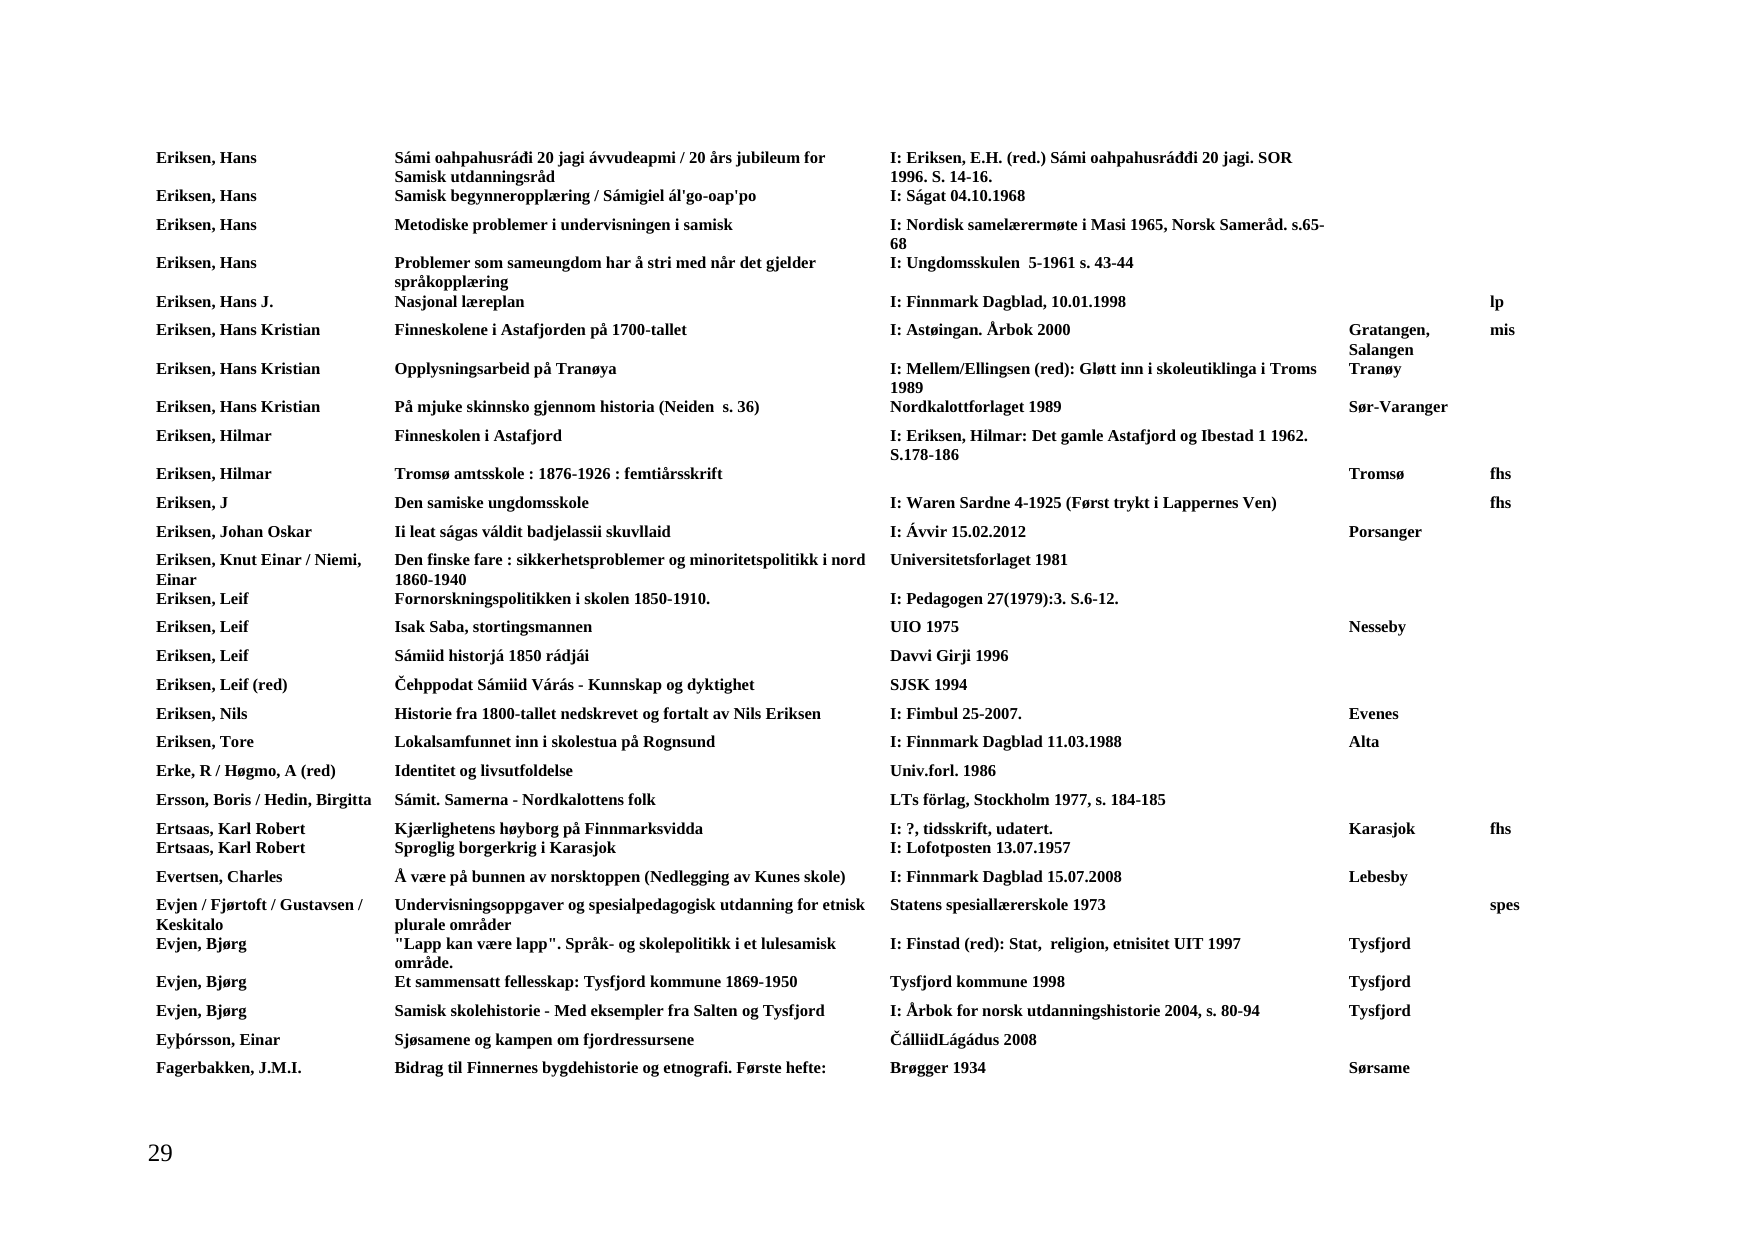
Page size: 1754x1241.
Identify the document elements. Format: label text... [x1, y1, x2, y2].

table_cell Historie fra 1800-tallet nedskrevet og fortalt av Nils Eriksen [387, 704, 883, 732]
table_cell Eriksen, Leif [149, 646, 387, 675]
table_cell [1483, 972, 1605, 1001]
table_cell [1341, 215, 1482, 253]
table_cell Lebesby [1341, 866, 1482, 895]
table_cell Problemer som sameungdom har å stri med når det gjelder språkopplæring [387, 253, 883, 291]
table_cell Čehppodat Sámiid Várás - Kunnskap og dyktighet [387, 675, 883, 703]
table_cell [1483, 426, 1605, 464]
table_cell [1341, 675, 1482, 703]
table_cell Den finske fare : sikkerhetsproblemer og minoritetspolitikk i nord 1860-1940 [387, 550, 883, 588]
table_cell I: Finnmark Dagblad 11.03.1988 [883, 732, 1341, 761]
table_cell I: Ságat 04.10.1968 [883, 186, 1341, 215]
table_cell I: Ungdomsskulen 5-1961 s. 43-44 [883, 253, 1341, 291]
table_cell I: Waren Sardne 4-1925 (Først trykt i Lappernes Ven) [883, 493, 1341, 521]
table_cell Statens spesiallærerskole 1973 [883, 895, 1341, 933]
table_cell Tromsø [1341, 464, 1482, 493]
table_cell [1483, 550, 1605, 588]
table_cell spes [1483, 895, 1605, 933]
table_cell [1341, 646, 1482, 675]
table_cell Porsanger [1341, 521, 1482, 550]
table_cell Bidrag til Finnernes bygdehistorie og etnografi. Første hefte: [387, 1058, 883, 1087]
table_cell fhs [1483, 464, 1605, 493]
table_cell Eriksen, Hans [149, 215, 387, 253]
table_cell Eriksen, Johan Oskar [149, 521, 387, 550]
table_cell fhs [1483, 819, 1605, 838]
table_cell Erke, R / Høgmo, A (red) [149, 761, 387, 790]
table_cell mis [1483, 320, 1605, 358]
table_cell Undervisningsoppgaver og spesialpedagogisk utdanning for etnisk plurale områder [387, 895, 883, 933]
table_cell [1341, 550, 1482, 588]
table_cell I: Fimbul 25-2007. [883, 704, 1341, 732]
table_cell [1483, 589, 1605, 617]
table_cell [1483, 675, 1605, 703]
table_cell I: Astøingan. Årbok 2000 [883, 320, 1341, 358]
table_cell Tromsø amtsskole : 1876-1926 : femtiårsskrift [387, 464, 883, 493]
table_cell I: Årbok for norsk utdanningshistorie 2004, s. 80-94 [883, 1001, 1341, 1029]
table_cell Ersson, Boris / Hedin, Birgitta [149, 790, 387, 818]
table_cell Ertsaas, Karl Robert [149, 819, 387, 838]
table_cell [1483, 253, 1605, 291]
table_cell Eriksen, Leif [149, 617, 387, 646]
table_cell Kjærlighetens høyborg på Finnmarksvidda [387, 819, 883, 838]
table_cell [1483, 1058, 1605, 1087]
table_cell "Lapp kan være lapp". Språk- og skolepolitikk i et lulesamisk område. [387, 934, 883, 972]
table_cell [1341, 493, 1482, 521]
table_cell Samisk skolehistorie - Med eksempler fra Salten og Tysfjord [387, 1001, 883, 1029]
table_cell I: Finstad (red): Stat, religion, etnisitet UIT 1997 [883, 934, 1341, 972]
table_cell Sjøsamene og kampen om fjordressursene [387, 1029, 883, 1058]
table_cell [1341, 186, 1482, 215]
table_cell Sámiid historjá 1850 rádjái [387, 646, 883, 675]
table_cell Ii leat ságas váldit badjelassii skuvllaid [387, 521, 883, 550]
table_cell Eriksen, Hans Kristian [149, 320, 387, 358]
table_cell [1341, 761, 1482, 790]
table_cell I: Lofotposten 13.07.1957 [883, 838, 1341, 866]
table_cell På mjuke skinnsko gjennom historia (Neiden s. 36) [387, 397, 883, 426]
table_cell [1341, 426, 1482, 464]
table_cell Metodiske problemer i undervisningen i samisk [387, 215, 883, 253]
table_cell Samisk begynneropplæring / Sámigiel ál'go-oap'po [387, 186, 883, 215]
table_cell Fagerbakken, J.M.I. [149, 1058, 387, 1087]
table_cell Opplysningsarbeid på Tranøya [387, 359, 883, 397]
table_cell Gratangen, Salangen [1341, 320, 1482, 358]
table_cell [1341, 148, 1482, 186]
table_cell Davvi Girji 1996 [883, 646, 1341, 675]
table_cell Isak Saba, stortingsmannen [387, 617, 883, 646]
table_cell [1341, 253, 1482, 291]
table_cell [1483, 617, 1605, 646]
table_cell [1483, 934, 1605, 972]
table_cell Alta [1341, 732, 1482, 761]
table_cell [1483, 1001, 1605, 1029]
table_cell Fornorskningspolitikken i skolen 1850-1910. [387, 589, 883, 617]
table_cell Universitetsforlaget 1981 [883, 550, 1341, 588]
table_cell LTs förlag, Stockholm 1977, s. 184-185 [883, 790, 1341, 818]
table_cell [1483, 521, 1605, 550]
table_cell Eyþórsson, Einar [149, 1029, 387, 1058]
table_cell [1341, 838, 1482, 866]
table_cell I: Mellem/Ellingsen (red): Gløtt inn i skoleutiklinga i Troms 1989 [883, 359, 1341, 397]
table_cell Å være på bunnen av norsktoppen (Nedlegging av Kunes skole) [387, 866, 883, 895]
table_cell Eriksen, Nils [149, 704, 387, 732]
table_cell Brøgger 1934 [883, 1058, 1341, 1087]
table_cell Den samiske ungdomsskole [387, 493, 883, 521]
table_cell [1341, 790, 1482, 818]
table_cell [1483, 1029, 1605, 1058]
table_cell [1483, 215, 1605, 253]
table_cell I: Finnmark Dagblad, 10.01.1998 [883, 291, 1341, 320]
table_cell Nasjonal læreplan [387, 291, 883, 320]
table_cell I: Eriksen, E.H. (red.) Sámi oahpahusráđđi 20 jagi. SOR 1996. S. 14-16. [883, 148, 1341, 186]
table_cell [1341, 291, 1482, 320]
table_cell [1483, 761, 1605, 790]
table_cell Nesseby [1341, 617, 1482, 646]
table_cell Finneskolene i Astafjorden på 1700-tallet [387, 320, 883, 358]
table_cell Eriksen, Hilmar [149, 464, 387, 493]
table_cell [1341, 589, 1482, 617]
table_cell [1483, 646, 1605, 675]
table_cell Lokalsamfunnet inn i skolestua på Rognsund [387, 732, 883, 761]
table_cell [1483, 186, 1605, 215]
table_cell Eriksen, J [149, 493, 387, 521]
table_cell Eriksen, Leif (red) [149, 675, 387, 703]
table_cell [1483, 732, 1605, 761]
table_cell I: ?, tidsskrift, udatert. [883, 819, 1341, 838]
table_cell Evjen, Bjørg [149, 1001, 387, 1029]
table_cell I: Pedagogen 27(1979):3. S.6-12. [883, 589, 1341, 617]
table_cell I: Ávvir 15.02.2012 [883, 521, 1341, 550]
table_cell Sør-Varanger [1341, 397, 1482, 426]
table_cell Eriksen, Hans [149, 148, 387, 186]
table_cell Eriksen, Knut Einar / Niemi, Einar [149, 550, 387, 588]
table_cell Identitet og livsutfoldelse [387, 761, 883, 790]
table_cell [1341, 895, 1482, 933]
table_cell [1483, 148, 1605, 186]
table_cell Finneskolen i Astafjord [387, 426, 883, 464]
table_cell Univ.forl. 1986 [883, 761, 1341, 790]
table_cell [1483, 866, 1605, 895]
table_cell [1483, 359, 1605, 397]
table_cell Tysfjord kommune 1998 [883, 972, 1341, 1001]
table_cell I: Nordisk samelærermøte i Masi 1965, Norsk Sameråd. s.65-68 [883, 215, 1341, 253]
table_cell Tysfjord [1341, 972, 1482, 1001]
table_cell Eriksen, Leif [149, 589, 387, 617]
table_cell [1483, 704, 1605, 732]
table_cell fhs [1483, 493, 1605, 521]
table_cell Evertsen, Charles [149, 866, 387, 895]
table_cell [1341, 1029, 1482, 1058]
table_cell Tysfjord [1341, 1001, 1482, 1029]
table_cell Eriksen, Hilmar [149, 426, 387, 464]
table_cell Eriksen, Hans J. [149, 291, 387, 320]
table_cell Eriksen, Hans [149, 186, 387, 215]
table_cell ČálliidLágádus 2008 [883, 1029, 1341, 1058]
table_cell SJSK 1994 [883, 675, 1341, 703]
table_cell Nordkalottforlaget 1989 [883, 397, 1341, 426]
table_cell Evjen, Bjørg [149, 934, 387, 972]
table_cell Sproglig borgerkrig i Karasjok [387, 838, 883, 866]
table_cell Evenes [1341, 704, 1482, 732]
table_cell I: Eriksen, Hilmar: Det gamle Astafjord og Ibestad 1 1962. S.178-186 [883, 426, 1341, 464]
table_cell [1483, 790, 1605, 818]
table_cell Eriksen, Hans Kristian [149, 397, 387, 426]
table_cell Evjen / Fjørtoft / Gustavsen / Keskitalo [149, 895, 387, 933]
table_cell Sørsame [1341, 1058, 1482, 1087]
table_cell UIO 1975 [883, 617, 1341, 646]
table_cell Karasjok [1341, 819, 1482, 838]
table_cell [883, 464, 1341, 493]
table_cell Tysfjord [1341, 934, 1482, 972]
table_cell lp [1483, 291, 1605, 320]
table_cell Ertsaas, Karl Robert [149, 838, 387, 866]
table_cell Et sammensatt fellesskap: Tysfjord kommune 1869-1950 [387, 972, 883, 1001]
table_cell Sámi oahpahusráđi 20 jagi ávvudeapmi / 20 års jubileum for Samisk utdanningsråd [387, 148, 883, 186]
table_cell [1483, 397, 1605, 426]
table_cell I: Finnmark Dagblad 15.07.2008 [883, 866, 1341, 895]
table_cell Tranøy [1341, 359, 1482, 397]
table_cell Sámit. Samerna - Nordkalottens folk [387, 790, 883, 818]
table_cell Eriksen, Hans Kristian [149, 359, 387, 397]
table_cell Evjen, Bjørg [149, 972, 387, 1001]
table_cell [1483, 838, 1605, 866]
table_cell Eriksen, Hans [149, 253, 387, 291]
table_cell Eriksen, Tore [149, 732, 387, 761]
